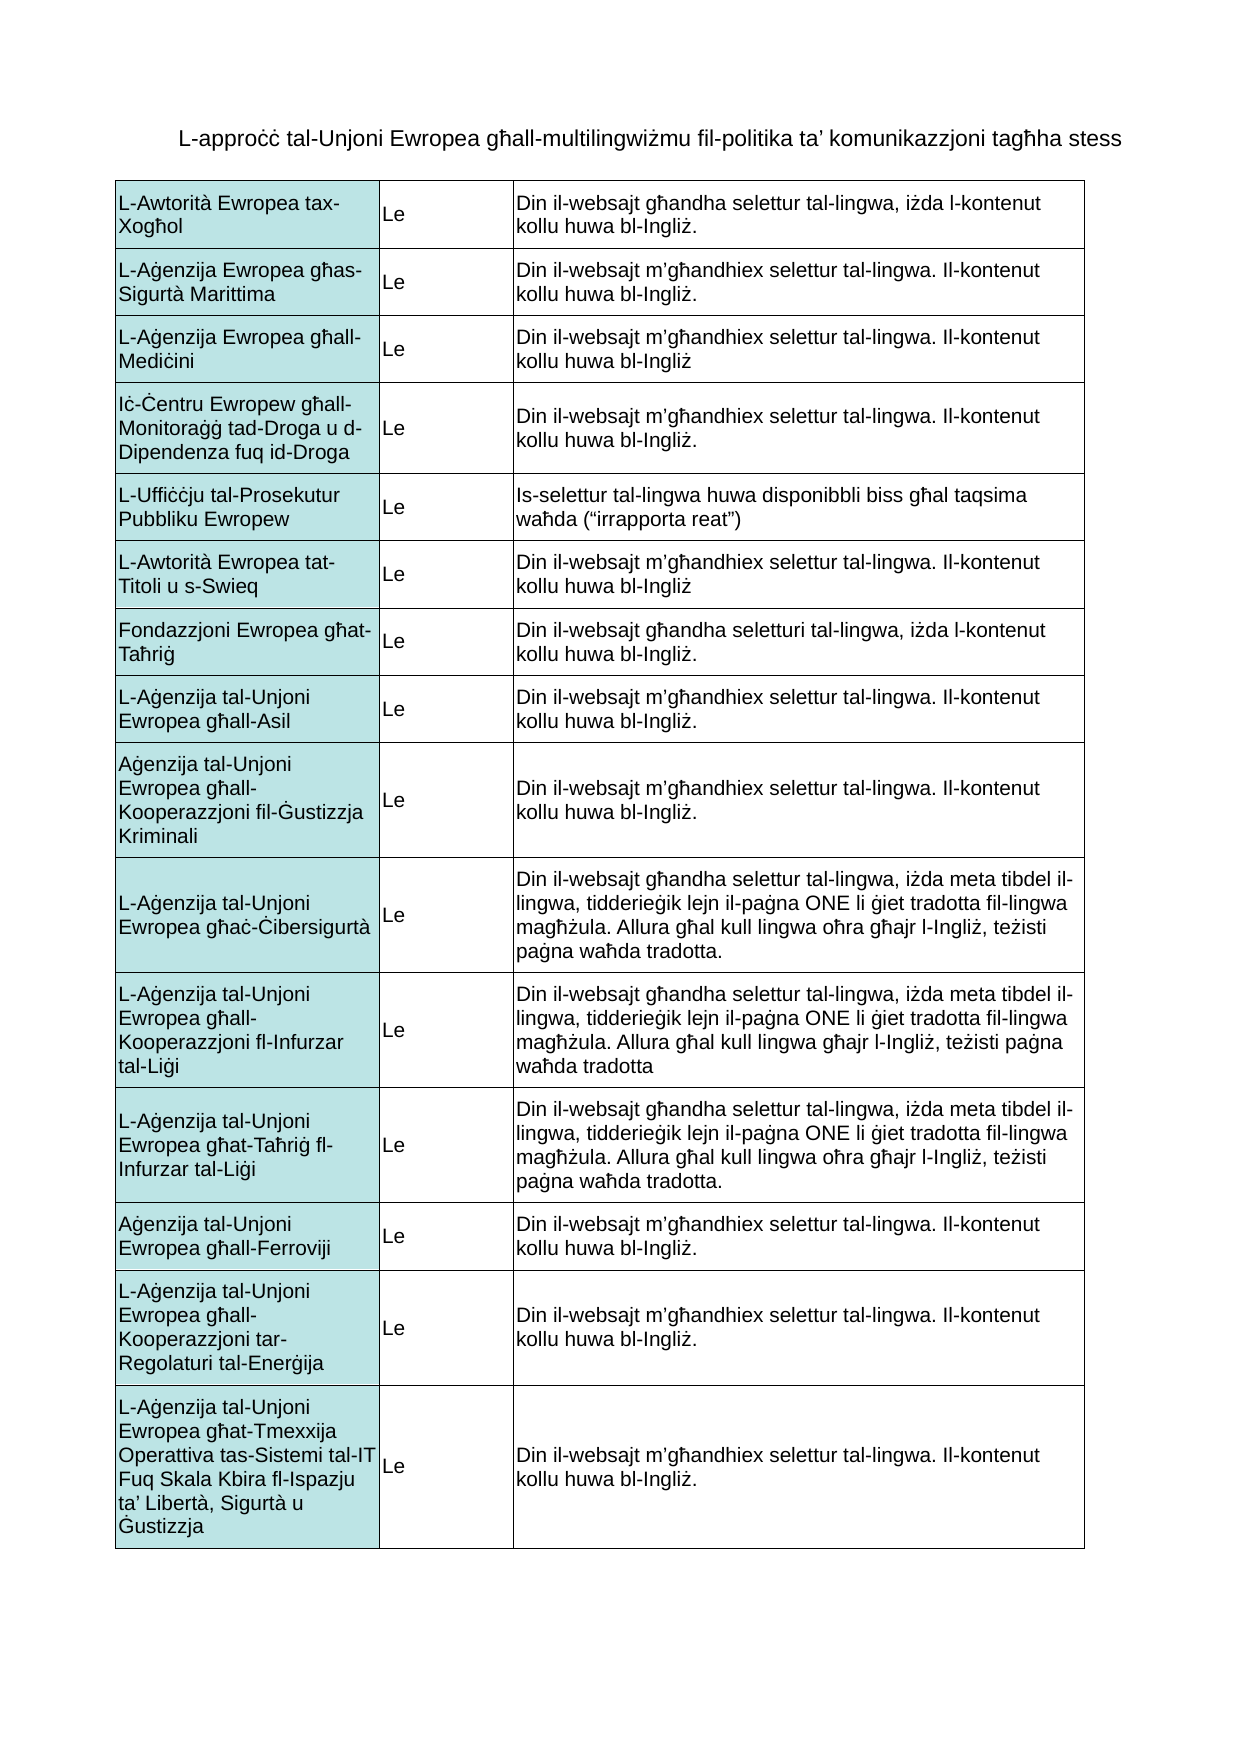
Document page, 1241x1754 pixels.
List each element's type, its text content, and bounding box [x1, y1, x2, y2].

table_cell Le [380, 541, 513, 607]
table_cell Din il-websajt għandha seletturi tal-lingwa, iżda l-kontenut kollu huwa bl-Ingliż. [514, 609, 1084, 675]
table_cell L-Aġenzija tal-Unjoni Ewropea għat-Taħriġ fl-Infurzar tal-Liġi [116, 1088, 379, 1202]
table_cell Le [380, 383, 513, 473]
table_cell Iċ-Ċentru Ewropew għall-Monitoraġġ tad-Droga u d-Dipendenza fuq id-Droga [116, 383, 379, 473]
table_cell Din il-websajt għandha selettur tal-lingwa, iżda meta tibdel il-lingwa, tidderieġik lejn il-paġna ONE li ġiet tradotta fil-lingwa magħżula. Allura għal kull lingwa oħra għajr l-Ingliż, teżisti paġna waħda tradotta. [514, 1088, 1084, 1202]
table_cell Din il-websajt m’għandhiex selettur tal-lingwa. Il-kontenut kollu huwa bl-Ingliż. [514, 383, 1084, 473]
table_cell Din il-websajt għandha selettur tal-lingwa, iżda l-kontenut kollu huwa bl-Ingliż. [514, 181, 1084, 248]
table_cell Le [380, 249, 513, 315]
table_cell L-Aġenzija tal-Unjoni Ewropea għall-Asil [116, 676, 379, 742]
table_cell Din il-websajt m’għandhiex selettur tal-lingwa. Il-kontenut kollu huwa bl-Ingliż [514, 316, 1084, 382]
table_cell Le [380, 1088, 513, 1202]
table_cell Fondazzjoni Ewropea għat-Taħriġ [116, 609, 379, 675]
table_cell L-Aġenzija tal-Unjoni Ewropea għaċ-Ċibersigurtà [116, 858, 379, 972]
table_cell L-Aġenzija tal-Unjoni Ewropea għall-Kooperazzjoni fl-Infurzar tal-Liġi [116, 973, 379, 1087]
table_cell Din il-websajt m’għandhiex selettur tal-lingwa. Il-kontenut kollu huwa bl-Ingliż. [514, 1386, 1084, 1548]
table_cell Din il-websajt m’għandhiex selettur tal-lingwa. Il-kontenut kollu huwa bl-Ingliż. [514, 1203, 1084, 1269]
table_cell L-Awtorità Ewropea tat-Titoli u s-Swieq [116, 541, 379, 607]
table_cell L-Aġenzija tal-Unjoni Ewropea għat-Tmexxija Operattiva tas-Sistemi tal-IT Fuq Skala Kbira fl-Ispazju ta’ Libertà, Sigurtà u Ġustizzja [116, 1386, 379, 1548]
table_cell Le [380, 474, 513, 540]
table_cell Le [380, 743, 513, 857]
table_cell Le [380, 316, 513, 382]
table_cell Din il-websajt m’għandhiex selettur tal-lingwa. Il-kontenut kollu huwa bl-Ingliż [514, 541, 1084, 607]
table_cell Le [380, 1203, 513, 1269]
table_cell L-Awtorità Ewropea tax-Xogħol [116, 181, 379, 248]
table_cell L-Aġenzija tal-Unjoni Ewropea għall-Kooperazzjoni tar-Regolaturi tal-Enerġija [116, 1271, 379, 1384]
table_cell L-Uffiċċju tal-Prosekutur Pubbliku Ewropew [116, 474, 379, 540]
table_cell Is-selettur tal-lingwa huwa disponibbli biss għal taqsima waħda (“irrapporta reat”) [514, 474, 1084, 540]
table_cell Din il-websajt għandha selettur tal-lingwa, iżda meta tibdel il-lingwa, tidderieġik lejn il-paġna ONE li ġiet tradotta fil-lingwa magħżula. Allura għal kull lingwa għajr l-Ingliż, teżisti paġna waħda tradotta [514, 973, 1084, 1087]
table_cell L-Aġenzija Ewropea għall-Mediċini [116, 316, 379, 382]
table_cell Le [380, 676, 513, 742]
table_cell Le [380, 1386, 513, 1548]
table_cell Din il-websajt m’għandhiex selettur tal-lingwa. Il-kontenut kollu huwa bl-Ingliż. [514, 249, 1084, 315]
table_cell Le [380, 858, 513, 972]
table_cell L-Aġenzija Ewropea għas-Sigurtà Marittima [116, 249, 379, 315]
table_cell Aġenzija tal-Unjoni Ewropea għall-Ferroviji [116, 1203, 379, 1269]
table_cell Din il-websajt m’għandhiex selettur tal-lingwa. Il-kontenut kollu huwa bl-Ingliż. [514, 1271, 1084, 1384]
table_cell Le [380, 609, 513, 675]
table_cell Din il-websajt m’għandhiex selettur tal-lingwa. Il-kontenut kollu huwa bl-Ingliż. [514, 743, 1084, 857]
table_cell Le [380, 1271, 513, 1384]
table_cell Din il-websajt għandha selettur tal-lingwa, iżda meta tibdel il-lingwa, tidderieġik lejn il-paġna ONE li ġiet tradotta fil-lingwa magħżula. Allura għal kull lingwa oħra għajr l-Ingliż, teżisti paġna waħda tradotta. [514, 858, 1084, 972]
table_cell Din il-websajt m’għandhiex selettur tal-lingwa. Il-kontenut kollu huwa bl-Ingliż. [514, 676, 1084, 742]
table_cell Le [380, 973, 513, 1087]
table_cell Le [380, 181, 513, 248]
table_cell Aġenzija tal-Unjoni Ewropea għall-Kooperazzjoni fil-Ġustizzja Kriminali [116, 743, 379, 857]
